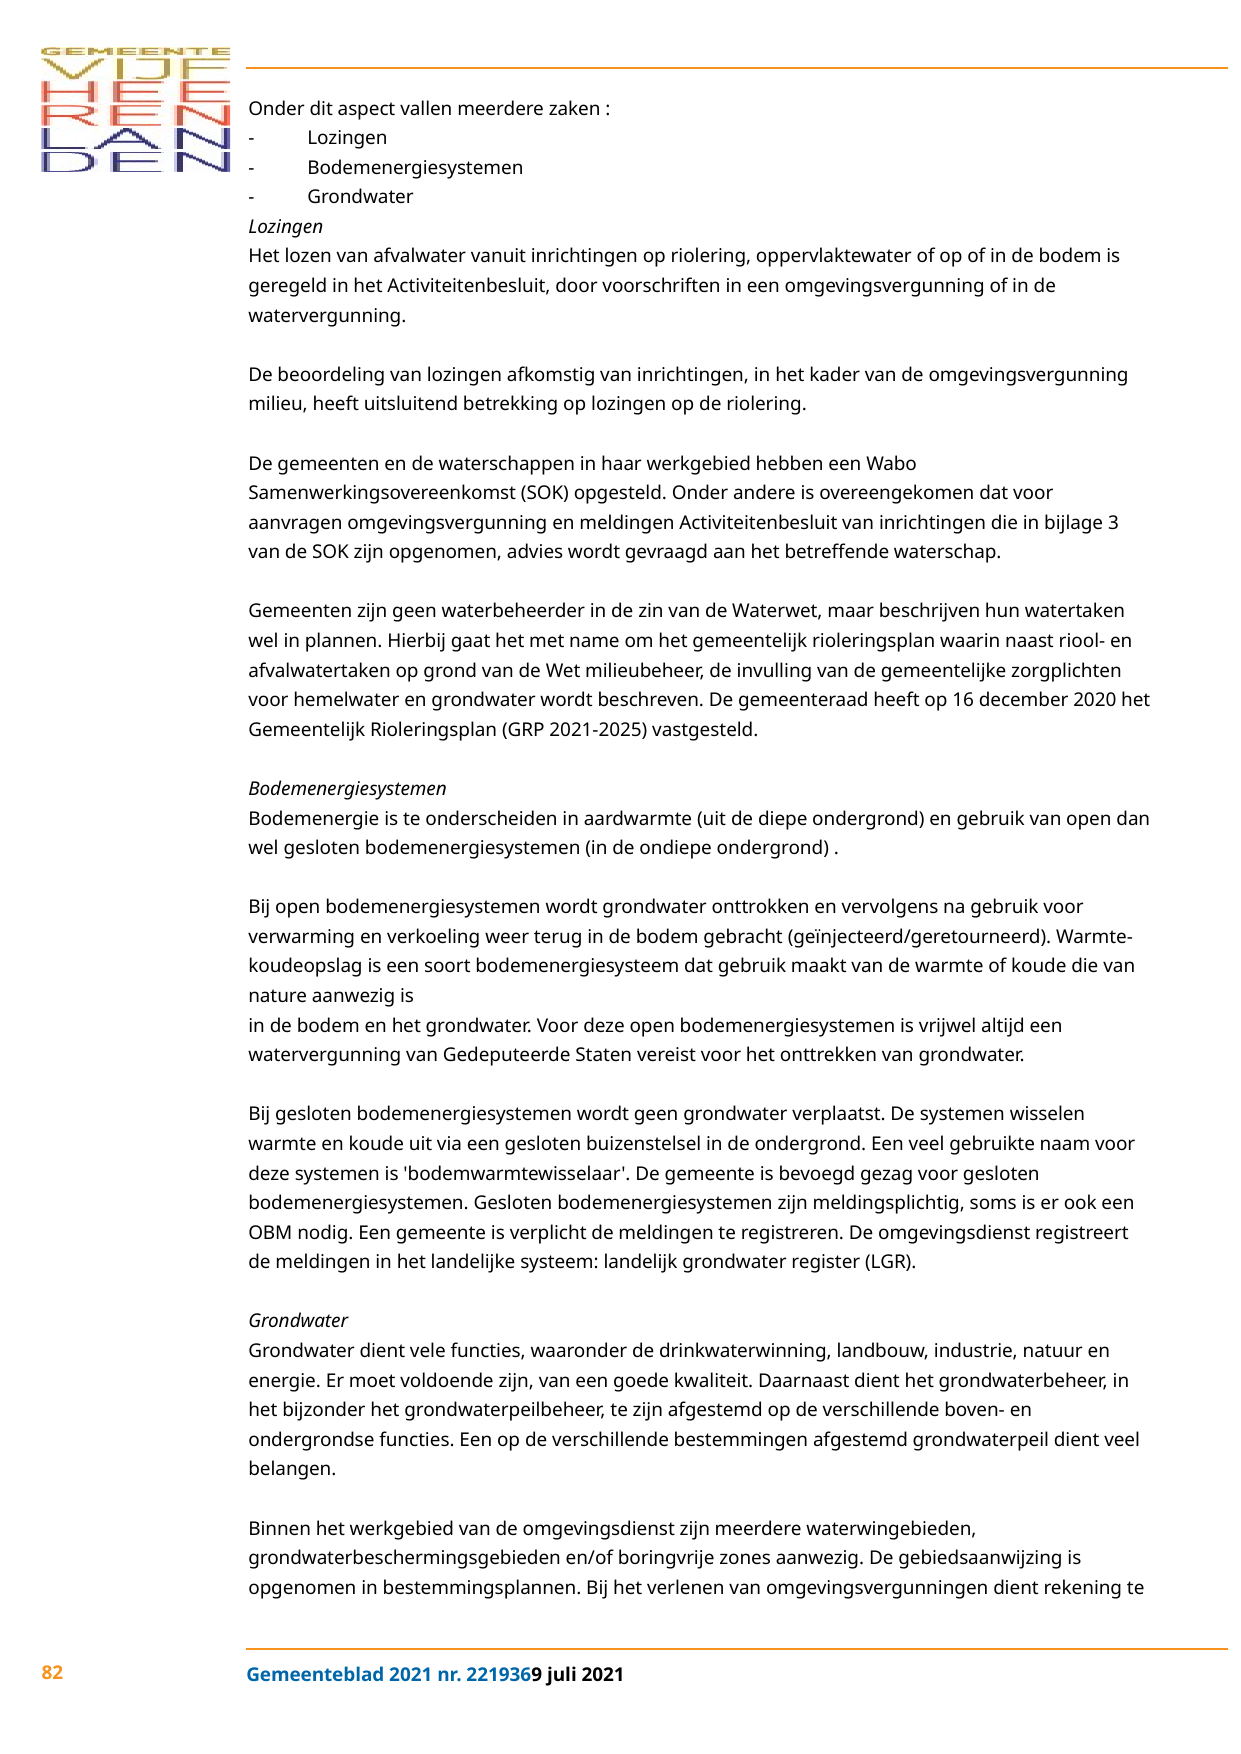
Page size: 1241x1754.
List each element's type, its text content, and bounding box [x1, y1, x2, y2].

text Bij gesloten bodemenergiesystemen wordt geen grondwater verplaatst. De systemen wisselen warmte en koude uit via een gesloten buizenstelsel in de ondergrond. Een veel gebruikte naam voor deze systemen is 'bodemwarmtewisselaar'. De gemeente is bevoegd gezag voor gesloten bodemenergiesystemen. Gesloten bodemenergiesystemen zijn meldingsplichtig, soms is er ook een OBM nodig. Een gemeente is verplicht de meldingen te registreren. De omgevingsdienst registreert de meldingen in het landelijke systeem: landelijk grondwater register (LGR). [248, 1101, 1152, 1274]
text Het lozen van afvalwater vanuit inrichtingen op riolering, oppervlaktewater of op of in de bodem is geregeld in het Activiteitenbesluit, door voorschriften in een omgevingsvergunning of in de watervergunning. [248, 243, 1152, 328]
text Gemeenten zijn geen waterbeheerder in de zin van de Waterwet, maar beschrijven hun watertaken wel in plannen. Hierbij gaat het met name om het gemeentelijk rioleringsplan waarin naast riool- en afvalwatertaken op grond van de Wet milieubeheer, de invulling van de gemeentelijke zorgplichten voor hemelwater en grondwater wordt beschreven. De gemeenteraad heeft op 16 december 2020 het Gemeentelijk Rioleringsplan (GRP 2021-2025) vastgesteld. [248, 598, 1152, 742]
text Bij open bodemenergiesystemen wordt grondwater onttrokken en vervolgens na gebruik voor verwarming en verkoeling weer terug in de bodem gebracht (geïnjecteerd/geretourneerd). Warmte- koudeopslag is een soort bodemenergiesysteem dat gebruik maakt van de warmte of koude die van nature aanwezig is [248, 893, 1152, 1008]
text De gemeenten en de waterschappen in haar werkgebied hebben een Wabo Samenwerkingsovereenkomst (SOK) opgesteld. Onder andere is overeengekomen dat voor aanvragen omgevingsvergunning en meldingen Activiteitenbesluit van inrichtingen die in bijlage 3 van de SOK zijn opgenomen, advies wordt gevraagd aan het betreffende waterschap. [248, 450, 1152, 564]
list Grondwater [248, 183, 1152, 209]
text Grondwater [248, 1308, 1152, 1333]
list Bodemenergiesystemen [248, 154, 1152, 180]
text Onder dit aspect vallen meerdere zaken : [248, 95, 1152, 121]
text Bodemenergie is te onderscheiden in aardwarmte (uit de diepe ondergrond) en gebruik van open dan wel gesloten bodemenergiesystemen (in de ondiepe ondergrond) . [248, 805, 1152, 860]
text Binnen het werkgebied van de omgevingsdienst zijn meerdere waterwingebieden, grondwaterbeschermingsgebieden en/of boringvrije zones aanwezig. De gebiedsaanwijzing is opgenomen in bestemmingsplannen. Bij het verlenen van omgevingsvergunningen dient rekening te [248, 1515, 1152, 1600]
text Lozingen [248, 213, 1152, 239]
list Lozingen [248, 124, 1152, 150]
text in de bodem en het grondwater. Voor deze open bodemenergiesystemen is vrijwel altijd een watervergunning van Gedeputeerde Staten vereist voor het onttrekken van grondwater. [248, 1012, 1152, 1067]
picture [41, 47, 231, 172]
text De beoordeling van lozingen afkomstig van inrichtingen, in het kader van de omgevingsvergunning milieu, heeft uitsluitend betrekking op lozingen op de riolering. [248, 361, 1152, 416]
text Bodemenergiesystemen [248, 775, 1152, 801]
text Grondwater dient vele functies, waaronder de drinkwaterwinning, landbouw, industrie, natuur en energie. Er moet voldoende zijn, van een goede kwaliteit. Daarnaast dient het grondwaterbeheer, in het bijzonder het grondwaterpeilbeheer, te zijn afgestemd op de verschillende boven- en ondergrondse functies. Een op de verschillende bestemmingen afgestemd grondwaterpeil dient veel belangen. [248, 1337, 1152, 1481]
